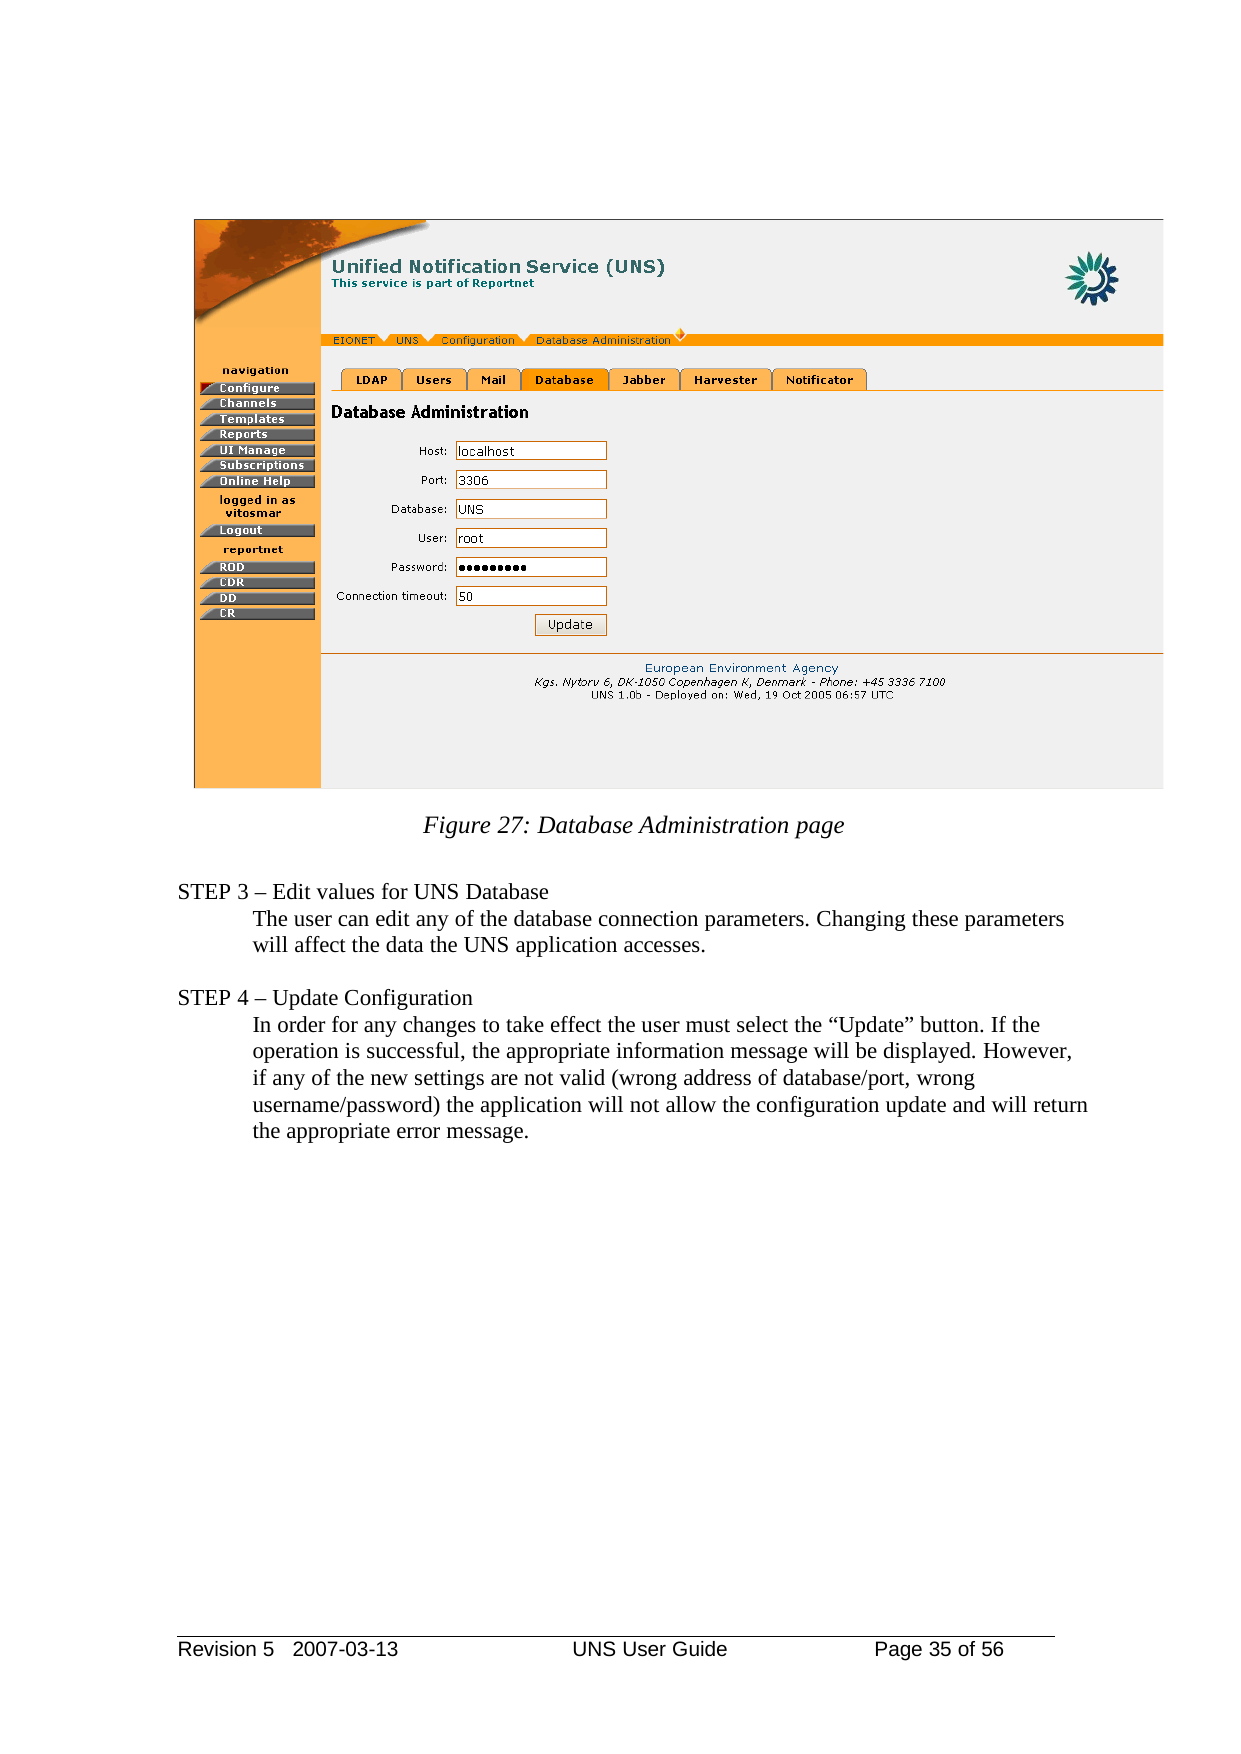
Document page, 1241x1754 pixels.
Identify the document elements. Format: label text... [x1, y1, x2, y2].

text The user can edit any of the database connection parameters. Changing these parameters will affect the data the UNS application accesses. [252, 904, 1092, 958]
text STEP 4 – Update Configuration [177, 984, 1092, 1011]
picture [193, 219, 1164, 789]
text In order for any changes to take effect the user must select the “Update” button. If the operation is successful, the appropriate information message will be displayed. However, if any of the new settings are not valid (wrong address of database/port, wrong username/password) the application will not allow the configuration update and will return the appropriate error message. [252, 1011, 1092, 1144]
text STEP 3 – Edit values for UNS Database [177, 878, 1092, 904]
text Figure 27: Database Administration page [177, 810, 1092, 839]
